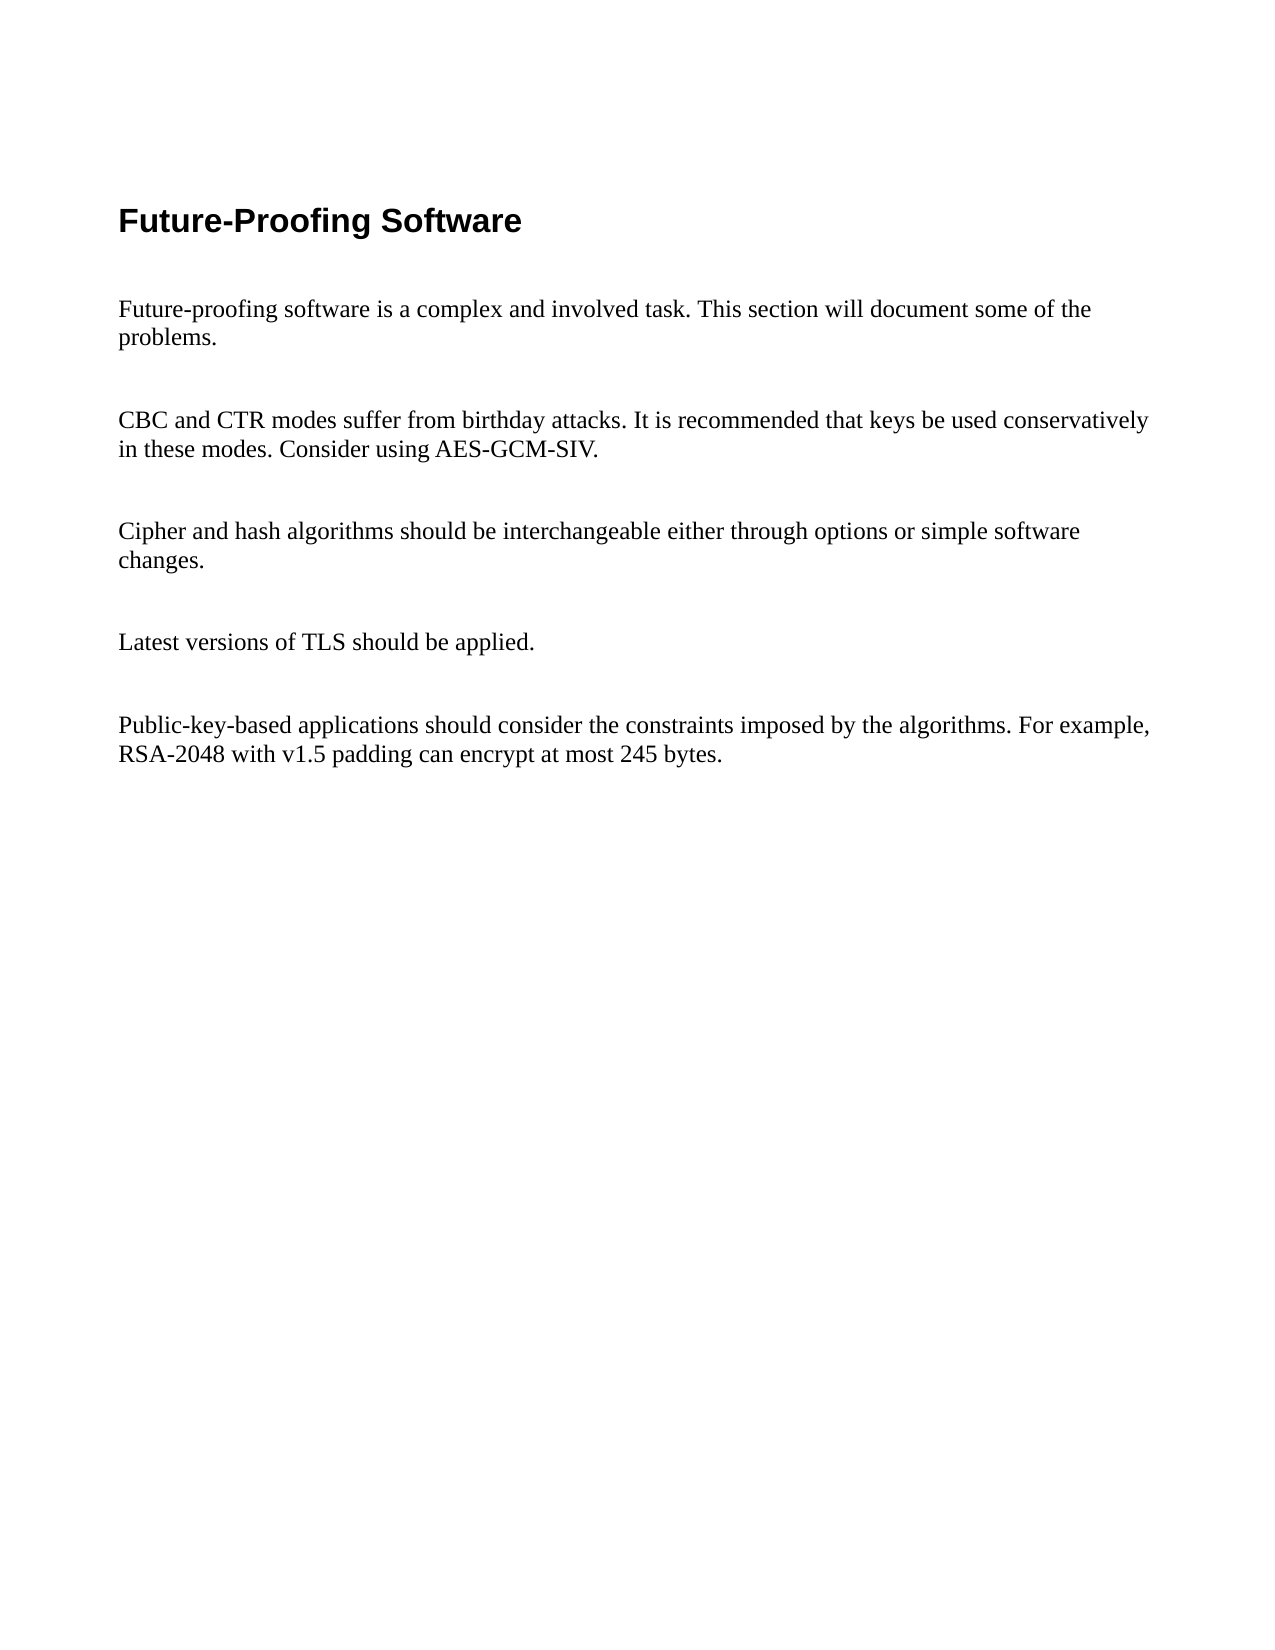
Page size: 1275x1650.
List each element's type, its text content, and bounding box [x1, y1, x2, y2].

text Latest versions of TLS should be applied. [118, 627, 1157, 656]
text Cipher and hash algorithms should be interchangeable either through options or simple software changes. [118, 516, 1157, 574]
text CBC and CTR modes suffer from birthday attacks. It is recommended that keys be used conservatively in these modes. Consider using AES-GCM-SIV. [118, 405, 1157, 462]
text Future-proofing software is a complex and involved task. This section will document some of the problems. [118, 294, 1157, 351]
subtitle Future-Proofing Software [118, 201, 1157, 240]
text Public-key-based applications should consider the constraints imposed by the algorithms. For example, RSA-2048 with v1.5 padding can encrypt at most 245 bytes. [118, 710, 1157, 767]
